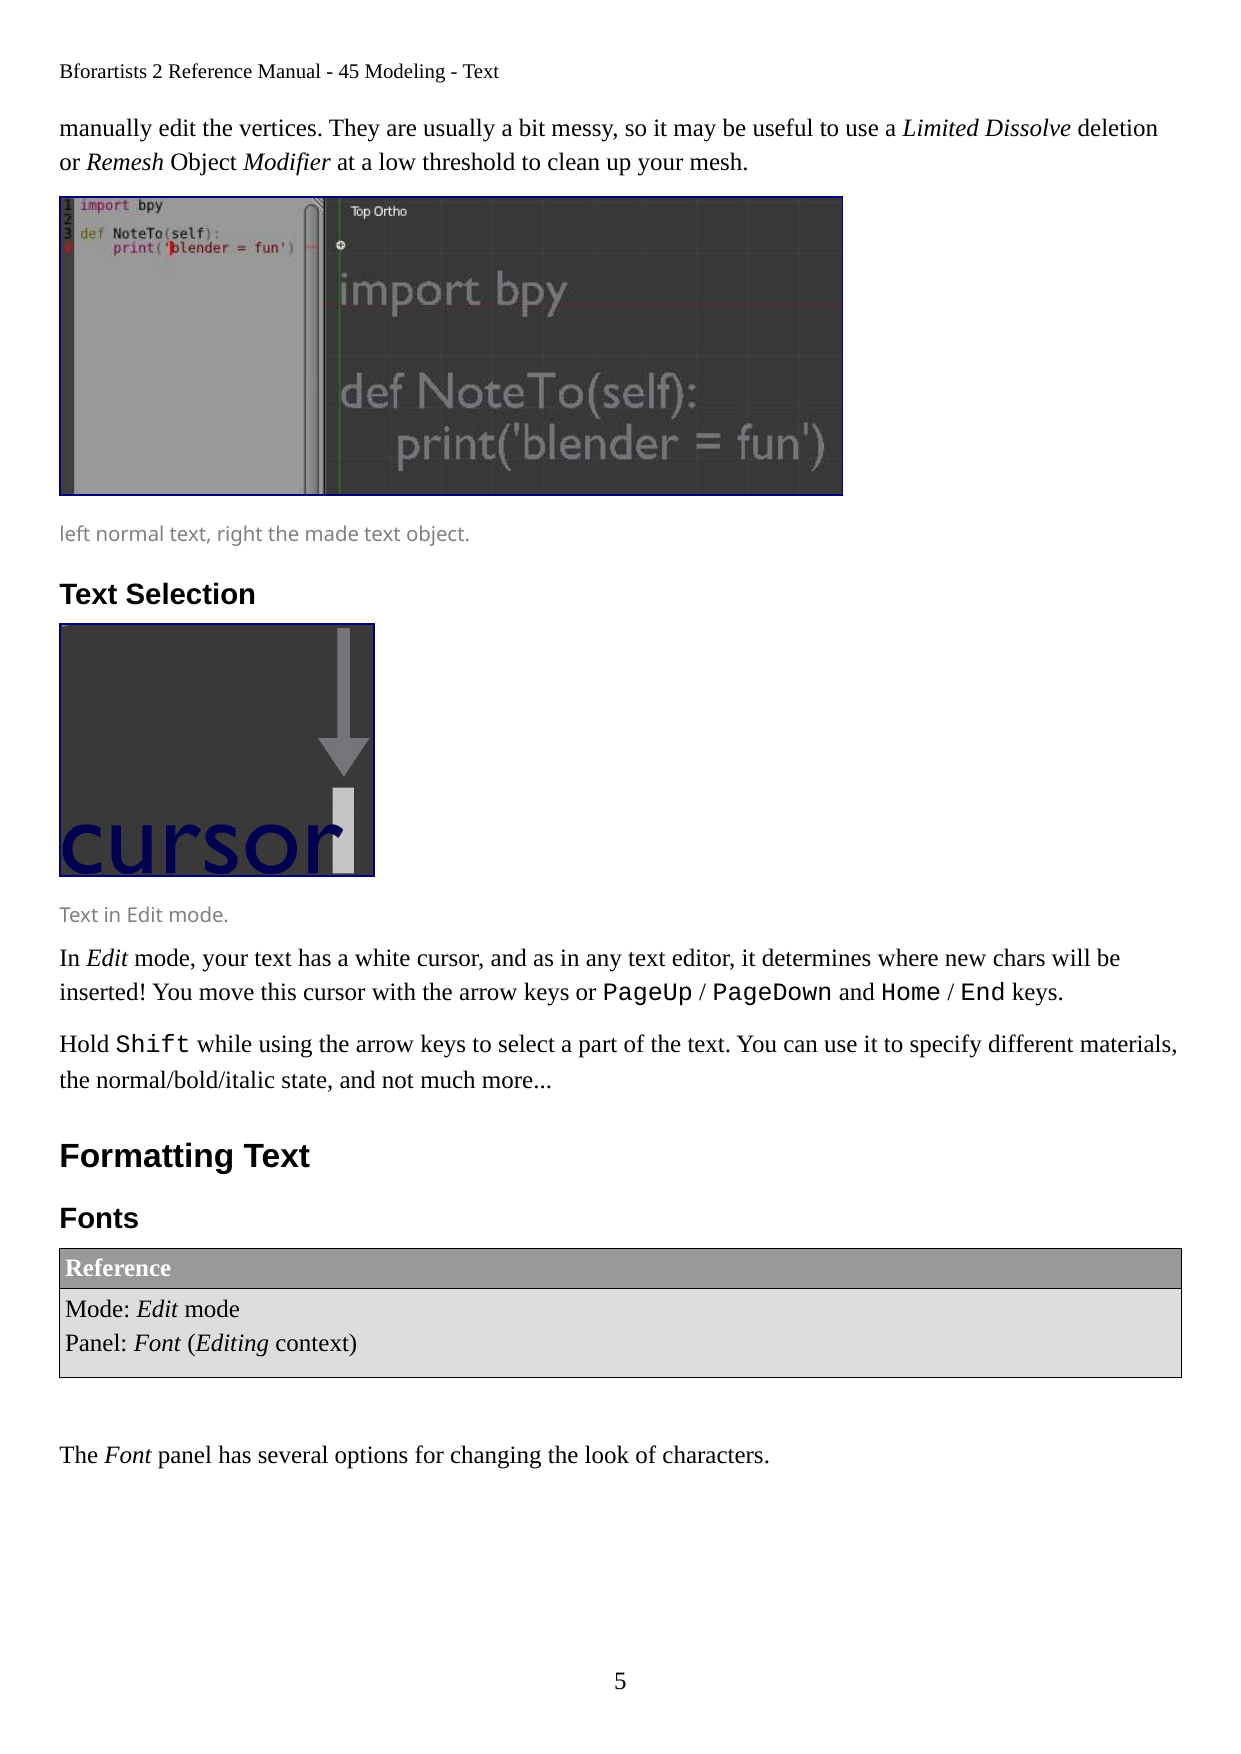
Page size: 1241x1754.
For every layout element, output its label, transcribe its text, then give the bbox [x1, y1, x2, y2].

text left normal text, right the made text object. [59, 516, 1181, 547]
subtitle Text Selection [59, 577, 1181, 610]
table_cell Mode: Edit mode Panel: Font (Editing context) [60, 1289, 1181, 1377]
picture [61, 198, 842, 494]
text manually edit the vertices. They are usually a bit messy, so it may be useful to use a Limited Dissolve deletion or Remesh Object Modifier at a low threshold to clean up your mesh. [59, 113, 1181, 176]
table_header Reference [60, 1249, 1181, 1288]
text Text in Edit mode. [59, 897, 1181, 928]
subtitle Fonts [59, 1201, 1181, 1235]
text Hold Shift while using the arrow keys to select a part of the text. You can use it to specify different materials, the normal/bold/italic state, and not much more... [59, 1029, 1181, 1094]
subtitle Formatting Text [59, 1136, 1181, 1174]
text The Font panel has several options for changing the look of characters. [59, 1441, 1181, 1469]
text In Edit mode, your text has a white cursor, and as in any text editor, it determines where new chars will be inserted! You move this cursor with the arrow keys or PageUp / PageDown and Home / End keys. [59, 943, 1181, 1008]
picture [61, 625, 373, 875]
